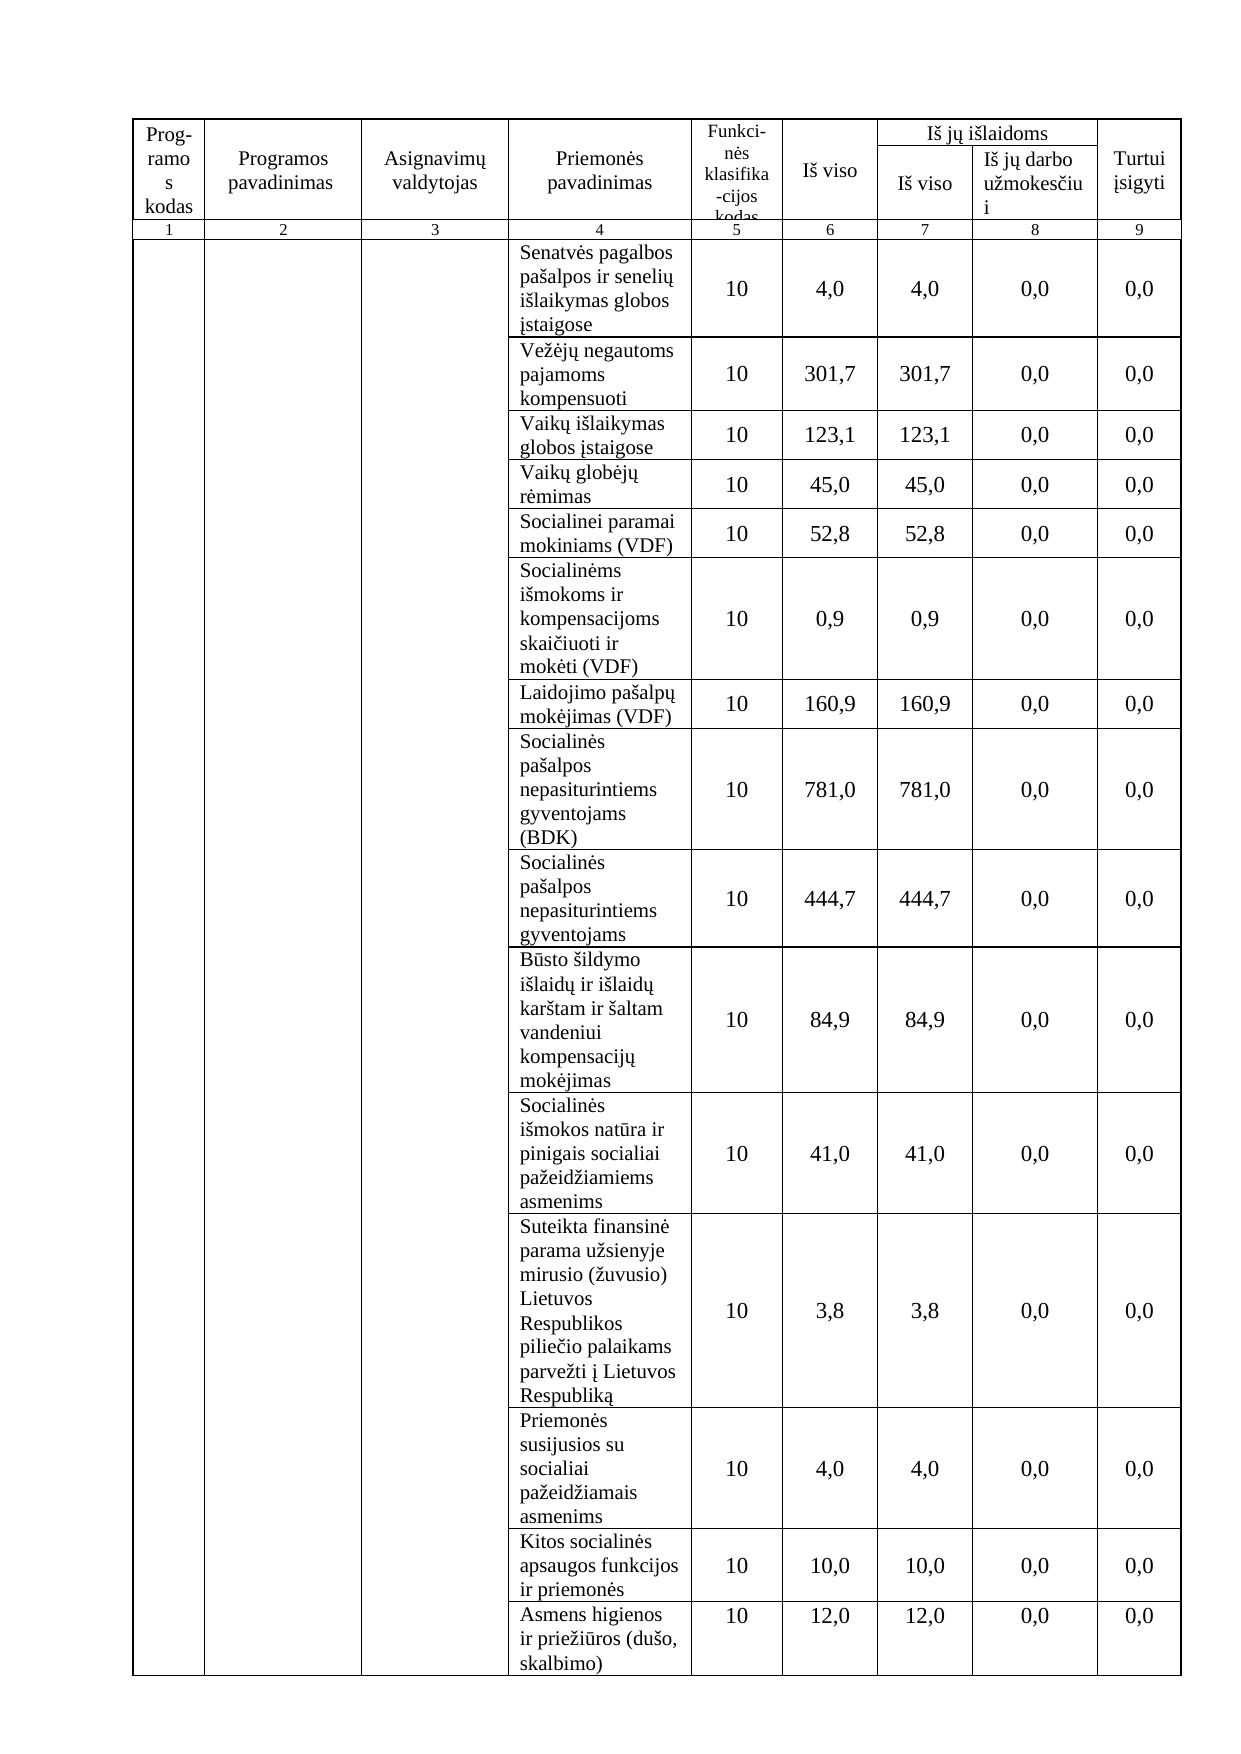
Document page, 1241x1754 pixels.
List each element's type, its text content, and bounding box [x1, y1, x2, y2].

table_cell Kitos socialinės apsaugos funkcijos ir priemonės [509, 1529, 691, 1601]
table_cell Socialinės išmokos natūra ir pinigais socialiai pažeidžiamiems asmenims [509, 1093, 691, 1213]
table_cell 4,0 [878, 240, 972, 336]
table_cell Priemonės susijusios su socialiai pažeidžiamais asmenims [509, 1408, 691, 1528]
table_cell 10 [692, 411, 782, 459]
table_cell 301,7 [783, 338, 877, 410]
table_cell 10 [692, 558, 782, 678]
table_cell 301,7 [878, 338, 972, 410]
table_cell 1 [133, 220, 204, 239]
table_cell 0,0 [1098, 411, 1180, 459]
table_cell 10 [692, 460, 782, 508]
table_cell [205, 240, 361, 1674]
table_header Priemonės pavadinimas [509, 120, 691, 219]
table_cell 0,0 [973, 1529, 1097, 1601]
table_cell 0,0 [973, 1214, 1097, 1407]
table_header Prog-ramos kodas [134, 120, 204, 219]
table_header Iš viso [783, 120, 877, 219]
table_header Funkci-nės klasifika-cijos kodas [692, 120, 782, 219]
table_cell 2 [205, 220, 361, 239]
table_cell Suteikta finansinė parama užsienyje mirusio (žuvusio) Lietuvos Respublikos piliečio palaikams parvežti į Lietuvos Respubliką [509, 1214, 691, 1407]
table_cell 781,0 [878, 729, 972, 849]
table_cell 10 [692, 850, 782, 946]
table_cell 0,0 [973, 850, 1097, 946]
table_cell 3,8 [783, 1214, 877, 1407]
table_cell 0,9 [878, 558, 972, 678]
table_cell 0,0 [1098, 948, 1180, 1092]
table_cell 0,0 [973, 460, 1097, 508]
table_cell Vaikų globėjų rėmimas [509, 460, 691, 508]
table_cell Vaikų išlaikymas globos įstaigose [509, 411, 691, 459]
table_cell 0,0 [1098, 1214, 1180, 1407]
table_cell 0,0 [973, 558, 1097, 678]
table_cell 0,0 [1098, 240, 1180, 336]
table_cell 0,0 [1098, 460, 1180, 508]
table_cell 10 [692, 1602, 782, 1674]
table_cell 10 [692, 1214, 782, 1407]
table_cell 0,0 [973, 729, 1097, 849]
table_cell 0,0 [1098, 1093, 1180, 1213]
table_cell 0,0 [1098, 850, 1180, 946]
table_header Iš jų išlaidoms [878, 120, 1097, 145]
table_cell [134, 240, 204, 1674]
table_cell 781,0 [783, 729, 877, 849]
table_cell 4 [509, 220, 691, 239]
table_cell 52,8 [878, 509, 972, 557]
table_cell 123,1 [878, 411, 972, 459]
table_cell 10,0 [783, 1529, 877, 1601]
table_cell 45,0 [878, 460, 972, 508]
table_cell 0,0 [973, 338, 1097, 410]
table_cell Socialinės pašalpos nepasiturintiems gyventojams (BDK) [509, 729, 691, 849]
table_cell 41,0 [878, 1093, 972, 1213]
table_cell 10 [692, 240, 782, 336]
table_cell 160,9 [783, 680, 877, 728]
table_cell 45,0 [783, 460, 877, 508]
table_cell 0,0 [1098, 680, 1180, 728]
table_cell 10 [692, 729, 782, 849]
table_cell Iš jų darbo užmokesčiui [973, 146, 1097, 219]
table_cell 3,8 [878, 1214, 972, 1407]
table_cell 160,9 [878, 680, 972, 728]
table_cell 5 [692, 220, 782, 239]
table_cell 0,9 [783, 558, 877, 678]
table_cell Socialinėms išmokoms ir kompensacijoms skaičiuoti ir mokėti (VDF) [509, 558, 691, 678]
table_cell Iš viso [878, 146, 972, 219]
table_cell 9 [1098, 220, 1181, 239]
table_cell 4,0 [783, 240, 877, 336]
table_cell 0,0 [1098, 1529, 1180, 1601]
table_cell 41,0 [783, 1093, 877, 1213]
table_cell 10,0 [878, 1529, 972, 1601]
table_header Programos pavadinimas [205, 120, 361, 219]
table_cell 10 [692, 948, 782, 1092]
table_cell 10 [692, 1093, 782, 1213]
table_cell 0,0 [1098, 509, 1180, 557]
table_cell 10 [692, 509, 782, 557]
table_cell 6 [783, 220, 877, 239]
table_header Turtui įsigyti [1098, 120, 1180, 219]
table_cell 84,9 [878, 948, 972, 1092]
table_cell 10 [692, 1408, 782, 1528]
table_cell Laidojimo pašalpų mokėjimas (VDF) [509, 680, 691, 728]
table_cell 12,0 [878, 1602, 972, 1674]
table_cell 444,7 [878, 850, 972, 946]
table_cell 12,0 [783, 1602, 877, 1674]
table_cell 8 [973, 220, 1097, 239]
table_cell 0,0 [1098, 558, 1180, 678]
table_cell [362, 240, 508, 1674]
table_cell 10 [692, 338, 782, 410]
table_cell 0,0 [973, 948, 1097, 1092]
table_cell 0,0 [973, 1093, 1097, 1213]
table_cell 123,1 [783, 411, 877, 459]
table_cell 0,0 [1098, 338, 1180, 410]
table_cell 7 [878, 220, 972, 239]
table_cell Vežėjų negautoms pajamoms kompensuoti [509, 338, 691, 410]
table_cell 444,7 [783, 850, 877, 946]
table_cell 0,0 [973, 240, 1097, 336]
table_header Asignavimų valdytojas [362, 120, 508, 219]
table_cell 0,0 [973, 1408, 1097, 1528]
table_cell 10 [692, 1529, 782, 1601]
table_cell 0,0 [973, 1602, 1097, 1674]
table_cell Socialinei paramai mokiniams (VDF) [509, 509, 691, 557]
table_cell 0,0 [973, 509, 1097, 557]
table_cell 4,0 [783, 1408, 877, 1528]
table_cell 4,0 [878, 1408, 972, 1528]
table_cell 0,0 [1098, 1408, 1180, 1528]
table_cell Senatvės pagalbos pašalpos ir senelių išlaikymas globos įstaigose [509, 240, 691, 336]
table_cell 0,0 [973, 411, 1097, 459]
table_cell Būsto šildymo išlaidų ir išlaidų karštam ir šaltam vandeniui kompensacijų mokėjimas [509, 948, 691, 1092]
table_cell 0,0 [1098, 729, 1180, 849]
table_cell Socialinės pašalpos nepasiturintiems gyventojams [509, 850, 691, 946]
table_cell 84,9 [783, 948, 877, 1092]
table_cell 0,0 [1098, 1602, 1180, 1674]
table_cell 0,0 [973, 680, 1097, 728]
table_cell 52,8 [783, 509, 877, 557]
table_cell 3 [362, 220, 508, 239]
table_cell 10 [692, 680, 782, 728]
table_cell Asmens higienos ir priežiūros (dušo, skalbimo) [509, 1602, 691, 1674]
